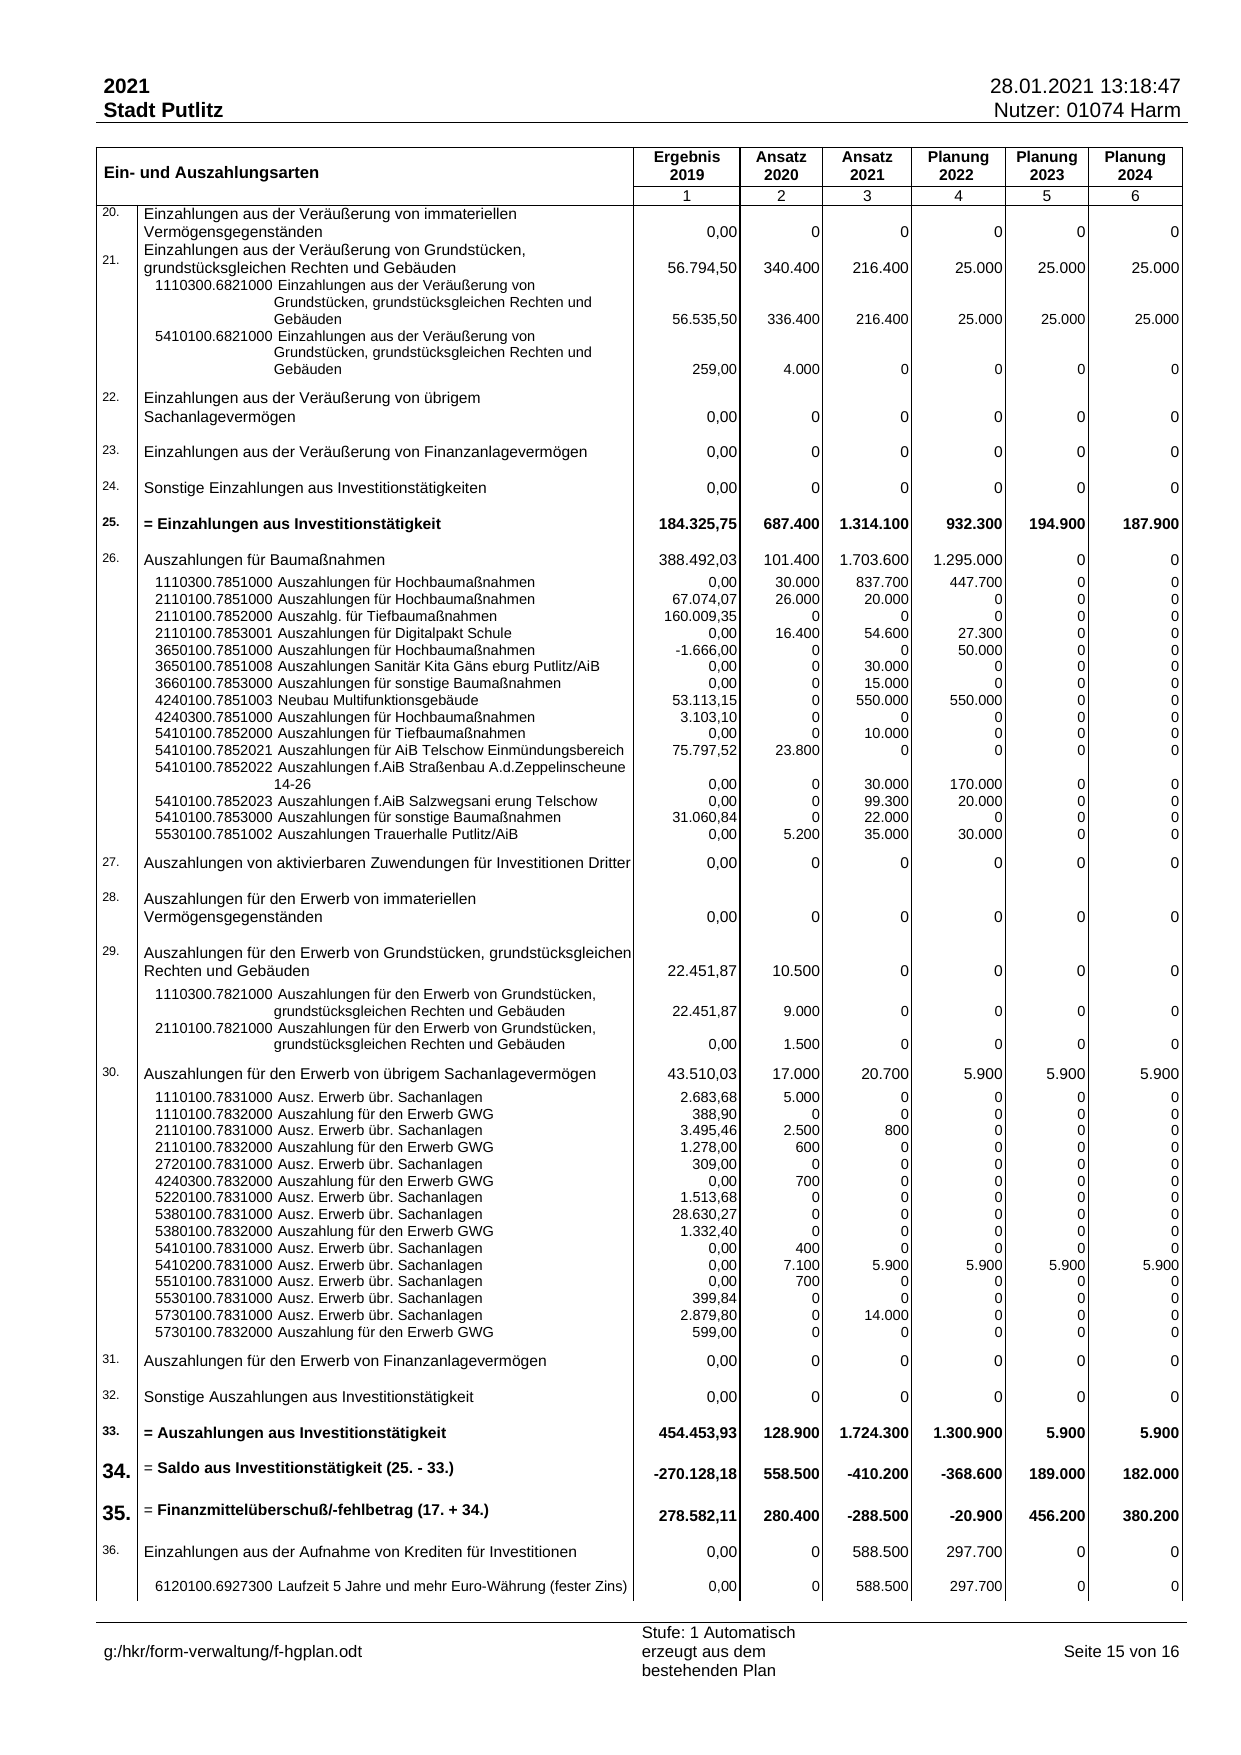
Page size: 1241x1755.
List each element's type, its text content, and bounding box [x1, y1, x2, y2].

table_cell 53.113,15 [634, 692, 739, 708]
table_cell 22.000 [823, 809, 911, 826]
table_cell 5410100.7853000 [138, 809, 273, 826]
table_cell 5.000 [741, 1089, 822, 1105]
table_cell 0 [912, 327, 1005, 377]
table_cell = Finanzmittelüberschuß/-fehlbetrag (17. + 34.) [138, 1489, 633, 1531]
table_cell [97, 591, 137, 608]
table_cell 28.630,27 [634, 1206, 739, 1223]
table_cell 5530100.7831000 [138, 1290, 273, 1307]
table_cell 5410100.7852022 [138, 759, 273, 792]
table_cell 0,00 [634, 1240, 739, 1256]
table_cell 10.000 [823, 725, 911, 742]
table_cell Ausz. Erwerb übr. Sachanlagen [273, 1307, 633, 1323]
table_cell Ausz. Erwerb übr. Sachanlagen [273, 1189, 633, 1206]
table_cell Auszahlungen für Digitalpakt Schule [273, 625, 633, 641]
table_cell 280.400 [741, 1489, 822, 1531]
table_cell 0 [823, 1290, 911, 1307]
table_cell 21. [97, 241, 137, 277]
table_cell 1.314.100 [823, 503, 911, 538]
table_cell 0 [823, 1240, 911, 1256]
table_cell 0 [1089, 826, 1182, 842]
table_cell 0 [1006, 1189, 1088, 1206]
table_cell 0,00 [634, 625, 739, 641]
table_cell 25.000 [1006, 241, 1088, 277]
table_cell Auszahlungen für den Erwerb von übrigem Sachanlagevermögen [138, 1053, 633, 1088]
table_cell 0 [912, 1089, 1005, 1105]
table_cell [97, 277, 137, 327]
table_cell 0 [1089, 809, 1182, 826]
table_cell [97, 1139, 137, 1156]
table_cell 0 [1089, 591, 1182, 608]
table_cell 0 [823, 1189, 911, 1206]
table_cell 0 [1006, 1376, 1088, 1412]
table_cell 0 [1006, 1290, 1088, 1307]
table_cell Auszahlungen für Hochbaumaßnahmen [273, 708, 633, 725]
table_cell Ausz. Erwerb übr. Sachanlagen [273, 1206, 633, 1223]
table_cell 25.000 [912, 241, 1005, 277]
table_cell 0 [1089, 986, 1182, 1019]
table_cell 0 [1006, 792, 1088, 809]
table_cell 0 [1006, 1273, 1088, 1290]
table_cell 27. [97, 843, 137, 878]
table_cell 0 [912, 378, 1005, 431]
table_cell 0 [1006, 826, 1088, 842]
table_cell 297.700 [912, 1531, 1005, 1566]
table_cell 1110300.6821000 [138, 277, 273, 327]
table_cell 25.000 [1006, 277, 1088, 327]
table_cell 4 [912, 187, 1005, 205]
table_cell 26. [97, 539, 137, 574]
table_cell 0,00 [634, 1566, 739, 1601]
table_cell [97, 1307, 137, 1323]
table_cell 3650100.7851008 [138, 658, 273, 675]
table_cell 182.000 [1089, 1447, 1182, 1489]
table_cell 25.000 [912, 277, 1005, 327]
table_cell 56.794,50 [634, 241, 739, 277]
table_cell 0 [741, 878, 822, 932]
table_cell 0 [912, 675, 1005, 692]
table_cell 33. [97, 1412, 137, 1447]
table_cell [97, 1273, 137, 1290]
table_cell 0 [1006, 1105, 1088, 1122]
table_cell 26.000 [741, 591, 822, 608]
table_cell 0,00 [634, 378, 739, 431]
table_cell 0,00 [634, 431, 739, 467]
table_cell 0 [1006, 843, 1088, 878]
table_cell 0 [912, 742, 1005, 759]
table_cell 2.683,68 [634, 1089, 739, 1105]
table_cell 0 [1006, 641, 1088, 658]
table_cell 0 [912, 431, 1005, 467]
table_cell Auszahlungen für den Erwerb von Grundstücken, grundstücksgleichen Rechten und Gebäuden [273, 1019, 633, 1053]
table_cell Auszahlungen f.AiB Straßenbau A.d.Zeppelinscheune 14-26 [273, 759, 633, 792]
table_cell 0 [1089, 1156, 1182, 1172]
table_cell 558.500 [741, 1447, 822, 1489]
table_cell 9.000 [741, 986, 822, 1019]
table_cell [97, 708, 137, 725]
table_cell -20.900 [912, 1489, 1005, 1531]
table_header Planung 2023 [1006, 148, 1088, 186]
table_cell 25. [97, 503, 137, 538]
table_cell 0 [1006, 1531, 1088, 1566]
table_cell 0 [1006, 759, 1088, 792]
table_cell [97, 625, 137, 641]
table_cell 20.000 [823, 591, 911, 608]
table_cell 0 [1006, 1240, 1088, 1256]
table_cell 35.000 [823, 826, 911, 842]
table_cell 170.000 [912, 759, 1005, 792]
table_cell [97, 1206, 137, 1223]
table_cell 0 [1006, 1223, 1088, 1239]
table_cell 189.000 [1006, 1447, 1088, 1489]
table_cell 0 [1006, 1139, 1088, 1156]
table_cell 23.800 [741, 742, 822, 759]
table_cell Einzahlungen aus der Veräußerung von immateriellen Vermögensgegenständen [138, 206, 633, 241]
table_cell 0 [912, 1019, 1005, 1053]
table_cell [97, 574, 137, 591]
table_cell [97, 641, 137, 658]
table_cell 5.900 [1006, 1053, 1088, 1088]
table_cell 0 [741, 692, 822, 708]
table_cell 0 [1089, 1019, 1182, 1053]
table_cell 75.797,52 [634, 742, 739, 759]
table_cell 30.000 [741, 574, 822, 591]
table_cell 0 [823, 708, 911, 725]
table_cell Auszahlungen für den Erwerb von immateriellen Vermögensgegenständen [138, 878, 633, 932]
table_cell 588.500 [823, 1566, 911, 1601]
table_cell 30.000 [823, 759, 911, 792]
table_header Ergebnis 2019 [634, 148, 739, 186]
table_cell Einzahlungen aus der Veräußerung von Grundstücken, grundstücksgleichen Rechten und Gebäuden [138, 241, 633, 277]
table_cell Auszahlungen für Hochbaumaßnahmen [273, 574, 633, 591]
table_cell 5380100.7832000 [138, 1223, 273, 1239]
table_cell 22.451,87 [634, 986, 739, 1019]
table_cell 5220100.7831000 [138, 1189, 273, 1206]
table_cell Auszahlg. für Tiefbaumaßnahmen [273, 608, 633, 624]
table_cell 7.100 [741, 1256, 822, 1273]
table_cell 0 [1006, 467, 1088, 503]
table_cell 0 [912, 1240, 1005, 1256]
table_cell 297.700 [912, 1566, 1005, 1601]
table_cell 1.513,68 [634, 1189, 739, 1206]
table_cell 0 [741, 1307, 822, 1323]
table_cell [97, 327, 137, 377]
table_cell 4240100.7851003 [138, 692, 273, 708]
table_cell 20.700 [823, 1053, 911, 1088]
table_cell 0 [741, 378, 822, 431]
table_cell 1.724.300 [823, 1412, 911, 1447]
table_cell 1110300.7851000 [138, 574, 273, 591]
table_header Ein- und Auszahlungsarten [97, 148, 633, 205]
table_cell 0 [1089, 1340, 1182, 1376]
table_cell 0 [1006, 1122, 1088, 1139]
table_cell 5.900 [1006, 1256, 1088, 1273]
table_cell 400 [741, 1240, 822, 1256]
table_cell 0 [1006, 431, 1088, 467]
table_cell 0,00 [634, 1273, 739, 1290]
table_cell 2720100.7831000 [138, 1156, 273, 1172]
table_cell 0 [912, 1307, 1005, 1323]
table_cell 0 [741, 431, 822, 467]
table_cell 184.325,75 [634, 503, 739, 538]
table_cell 0 [823, 878, 911, 932]
table_cell 447.700 [912, 574, 1005, 591]
table_cell 0 [1006, 1173, 1088, 1189]
table_cell [97, 608, 137, 624]
table_header Ansatz 2021 [823, 148, 911, 186]
table_cell [97, 826, 137, 842]
table_cell 0 [912, 1122, 1005, 1139]
table_cell 0 [912, 608, 1005, 624]
table_cell [97, 1019, 137, 1053]
table_cell 0 [1089, 1223, 1182, 1239]
table_cell 3650100.7851000 [138, 641, 273, 658]
table_cell 0 [741, 1323, 822, 1340]
table_cell 0 [823, 1206, 911, 1223]
table_cell -368.600 [912, 1447, 1005, 1489]
table_cell 5.900 [1089, 1256, 1182, 1273]
table_cell 0,00 [634, 206, 739, 241]
table_cell 20.000 [912, 792, 1005, 809]
table_cell 5410100.7852021 [138, 742, 273, 759]
table_cell 3.103,10 [634, 708, 739, 725]
table_cell 2110100.7851000 [138, 591, 273, 608]
table_cell Auszahlungen für Baumaßnahmen [138, 539, 633, 574]
table_cell -1.666,00 [634, 641, 739, 658]
table_cell 0 [1006, 1307, 1088, 1323]
table_cell 0,00 [634, 826, 739, 842]
table_cell 0 [1006, 327, 1088, 377]
table_cell 0,00 [634, 1376, 739, 1412]
table_cell 34. [97, 1447, 137, 1489]
table_cell 0 [823, 1105, 911, 1122]
table_header Planung 2024 [1089, 148, 1182, 186]
table_cell 0 [912, 932, 1005, 986]
table_cell Sonstige Auszahlungen aus Investitionstätigkeit [138, 1376, 633, 1412]
table_cell 550.000 [823, 692, 911, 708]
table_cell 17.000 [741, 1053, 822, 1088]
table_cell 336.400 [741, 277, 822, 327]
table_cell 35. [97, 1489, 137, 1531]
table_cell 43.510,03 [634, 1053, 739, 1088]
table_cell 800 [823, 1122, 911, 1139]
table_cell Auszahlung für den Erwerb GWG [273, 1223, 633, 1239]
table_cell = Saldo aus Investitionstätigkeit (25. - 33.) [138, 1447, 633, 1489]
table_cell 0 [823, 742, 911, 759]
table_cell Auszahlungen für AiB Telschow Einmündungsbereich [273, 742, 633, 759]
table_cell -410.200 [823, 1447, 911, 1489]
table_cell 2110100.7832000 [138, 1139, 273, 1156]
table_cell 0 [1006, 809, 1088, 826]
table_cell 0 [1006, 708, 1088, 725]
table_cell Auszahlungen für den Erwerb von Grundstücken, grundstücksgleichen Rechten und Gebäuden [138, 932, 633, 986]
table_cell 0 [823, 327, 911, 377]
table_cell 54.600 [823, 625, 911, 641]
table_cell 5.900 [912, 1053, 1005, 1088]
table_cell 22. [97, 378, 137, 431]
table_cell 4.000 [741, 327, 822, 377]
table_cell [97, 759, 137, 792]
table_cell 0 [823, 641, 911, 658]
table_cell 0 [1006, 675, 1088, 692]
table_cell Einzahlungen aus der Aufnahme von Krediten für Investitionen [138, 1531, 633, 1566]
table_cell Auszahlungen für sonstige Baumaßnahmen [273, 809, 633, 826]
table_cell 2110100.7853001 [138, 625, 273, 641]
table_cell 2.500 [741, 1122, 822, 1139]
table_cell 0 [823, 467, 911, 503]
table_cell 0 [741, 608, 822, 624]
table_cell 0 [1089, 1323, 1182, 1340]
table_cell Auszahlungen für Hochbaumaßnahmen [273, 641, 633, 658]
table_cell 0 [823, 1089, 911, 1105]
table_cell 0 [741, 467, 822, 503]
table_cell 1.703.600 [823, 539, 911, 574]
table_cell 99.300 [823, 792, 911, 809]
table_cell 30.000 [912, 826, 1005, 842]
table_cell [97, 742, 137, 759]
table_cell 6 [1089, 187, 1182, 205]
table_cell 20. [97, 206, 137, 241]
table_cell 0 [1089, 792, 1182, 809]
table_cell 0 [1006, 742, 1088, 759]
table_cell 0 [1089, 1122, 1182, 1139]
table_cell 550.000 [912, 692, 1005, 708]
table_cell Ausz. Erwerb übr. Sachanlagen [273, 1122, 633, 1139]
table_cell 0 [1006, 206, 1088, 241]
table_cell 454.453,93 [634, 1412, 739, 1447]
table_cell 0 [823, 1273, 911, 1290]
table_cell 278.582,11 [634, 1489, 739, 1531]
table_cell 3 [823, 187, 911, 205]
table_cell 0 [1089, 932, 1182, 986]
table_cell [97, 1122, 137, 1139]
table_cell [97, 809, 137, 826]
table_cell 1110100.7831000 [138, 1089, 273, 1105]
table_cell 2 [741, 187, 822, 205]
table_cell 0 [1006, 1089, 1088, 1105]
table_cell 0 [912, 809, 1005, 826]
table_cell 0 [1089, 658, 1182, 675]
table_cell 0 [912, 591, 1005, 608]
table_cell 0 [912, 1139, 1005, 1156]
table_cell Auszahlungen für Tiefbaumaßnahmen [273, 725, 633, 742]
table_cell Auszahlung für den Erwerb GWG [273, 1323, 633, 1340]
table_cell 380.200 [1089, 1489, 1182, 1531]
table_cell Auszahlungen f.AiB Salzwegsani erung Telschow [273, 792, 633, 809]
table_cell 0 [741, 1340, 822, 1376]
table_cell [97, 792, 137, 809]
table_cell 29. [97, 932, 137, 986]
table_cell 5530100.7851002 [138, 826, 273, 842]
table_cell [97, 1290, 137, 1307]
table_cell 0 [1089, 431, 1182, 467]
table_cell 0,00 [634, 1340, 739, 1376]
table_cell Ausz. Erwerb übr. Sachanlagen [273, 1256, 633, 1273]
table_cell 3660100.7853000 [138, 675, 273, 692]
table_cell 2110100.7831000 [138, 1122, 273, 1139]
table_cell 0,00 [634, 1019, 739, 1053]
table_cell 0 [741, 1531, 822, 1566]
table_cell 0 [912, 1376, 1005, 1412]
table_cell Einzahlungen aus der Veräußerung von übrigem Sachanlagevermögen [138, 378, 633, 431]
table_cell 0 [1006, 1566, 1088, 1601]
table_cell 0 [1006, 725, 1088, 742]
table_cell = Einzahlungen aus Investitionstätigkeit [138, 503, 633, 538]
table_cell 3.495,46 [634, 1122, 739, 1139]
table_cell 0 [1089, 692, 1182, 708]
table_cell Ausz. Erwerb übr. Sachanlagen [273, 1290, 633, 1307]
table_cell 1.500 [741, 1019, 822, 1053]
table_cell [97, 986, 137, 1019]
table_cell 0 [823, 1139, 911, 1156]
table_cell 25.000 [1089, 241, 1182, 277]
table_cell 187.900 [1089, 503, 1182, 538]
table_cell 5.200 [741, 826, 822, 842]
table_cell Auszahlung für den Erwerb GWG [273, 1105, 633, 1122]
table_cell 0 [823, 1376, 911, 1412]
table_cell Ausz. Erwerb übr. Sachanlagen [273, 1240, 633, 1256]
table_cell 4240300.7851000 [138, 708, 273, 725]
table_cell 5.900 [823, 1256, 911, 1273]
table_cell 10.500 [741, 932, 822, 986]
table_cell 0 [1089, 759, 1182, 792]
table_cell 600 [741, 1139, 822, 1156]
table_cell Ausz. Erwerb übr. Sachanlagen [273, 1273, 633, 1290]
table_cell Ausz. Erwerb übr. Sachanlagen [273, 1089, 633, 1105]
table_cell 0 [912, 1189, 1005, 1206]
table_header Ansatz 2020 [741, 148, 822, 186]
table_cell 0 [1089, 327, 1182, 377]
table_cell 588.500 [823, 1531, 911, 1566]
table_cell 5730100.7831000 [138, 1307, 273, 1323]
table_cell 0,00 [634, 759, 739, 792]
table_cell 0 [741, 759, 822, 792]
table_cell 0 [912, 1156, 1005, 1172]
table_cell 0 [1089, 467, 1182, 503]
table_cell Einzahlungen aus der Veräußerung von Grundstücken, grundstücksgleichen Rechten und Gebäuden [273, 277, 633, 327]
table_cell 0 [741, 206, 822, 241]
table_cell 216.400 [823, 241, 911, 277]
table_cell 0 [1089, 1273, 1182, 1290]
table_cell Laufzeit 5 Jahre und mehr Euro-Währung (fester Zins) [273, 1566, 633, 1601]
table_cell [97, 1223, 137, 1239]
table_cell 700 [741, 1173, 822, 1189]
table_cell = Auszahlungen aus Investitionstätigkeit [138, 1412, 633, 1447]
table_cell 2110100.7852000 [138, 608, 273, 624]
table_cell 2.879,80 [634, 1307, 739, 1323]
table_cell 0 [741, 708, 822, 725]
table_cell 50.000 [912, 641, 1005, 658]
table_cell 0 [741, 1189, 822, 1206]
table_cell 0 [741, 843, 822, 878]
table_cell [97, 1256, 137, 1273]
table_cell 5380100.7831000 [138, 1206, 273, 1223]
table_cell 30. [97, 1053, 137, 1088]
table_cell 0 [741, 641, 822, 658]
table_cell 0 [912, 1273, 1005, 1290]
table_cell 0 [1006, 658, 1088, 675]
table_cell 0 [1089, 1173, 1182, 1189]
table_cell 0 [823, 1019, 911, 1053]
table_cell 0 [1006, 1156, 1088, 1172]
table_cell 837.700 [823, 574, 911, 591]
table_cell 0 [823, 608, 911, 624]
table_cell 25.000 [1089, 277, 1182, 327]
table_cell 0 [1006, 932, 1088, 986]
table_cell 0,00 [634, 792, 739, 809]
table_cell Auszahlungen Sanitär Kita Gäns eburg Putlitz/AiB [273, 658, 633, 675]
table_cell 0 [912, 1223, 1005, 1239]
table_cell 1110100.7832000 [138, 1105, 273, 1122]
table_cell 0,00 [634, 1173, 739, 1189]
table_cell Auszahlungen für den Erwerb von Grundstücken, grundstücksgleichen Rechten und Gebäuden [273, 986, 633, 1019]
table_cell 1.295.000 [912, 539, 1005, 574]
table_cell 0 [1006, 692, 1088, 708]
table_cell 0 [1089, 1089, 1182, 1105]
table_cell Einzahlungen aus der Veräußerung von Finanzanlagevermögen [138, 431, 633, 467]
table_cell 0 [823, 1173, 911, 1189]
table_cell 0 [1089, 1206, 1182, 1223]
table_cell 0 [823, 1323, 911, 1340]
table_cell Auszahlungen Trauerhalle Putlitz/AiB [273, 826, 633, 842]
table_cell 0 [1006, 608, 1088, 624]
table_cell [97, 692, 137, 708]
table_cell 5410100.6821000 [138, 327, 273, 377]
table_cell 0 [1089, 1189, 1182, 1206]
table_cell 0 [912, 658, 1005, 675]
table_cell 0 [1089, 725, 1182, 742]
table_cell 56.535,50 [634, 277, 739, 327]
table_cell 28. [97, 878, 137, 932]
table_cell 0 [741, 658, 822, 675]
table_cell 0 [1006, 1323, 1088, 1340]
table_cell 0 [1006, 625, 1088, 641]
table_cell 0 [741, 1376, 822, 1412]
table_cell 5730100.7832000 [138, 1323, 273, 1340]
table_cell 0,00 [634, 675, 739, 692]
table_cell 0 [1089, 708, 1182, 725]
table_cell 0 [823, 932, 911, 986]
table_cell 0 [912, 1105, 1005, 1122]
table_cell 0 [741, 1566, 822, 1601]
table_cell 0 [912, 725, 1005, 742]
table_cell 0 [823, 1156, 911, 1172]
table_cell 0 [741, 1206, 822, 1223]
table_cell 36. [97, 1531, 137, 1566]
table_cell 0,00 [634, 843, 739, 878]
table_cell 30.000 [823, 658, 911, 675]
table_cell Sonstige Einzahlungen aus Investitionstätigkeiten [138, 467, 633, 503]
table_cell 0 [912, 843, 1005, 878]
table_cell 4240300.7832000 [138, 1173, 273, 1189]
table_cell 0 [1089, 742, 1182, 759]
table_cell [97, 658, 137, 675]
table_cell -288.500 [823, 1489, 911, 1531]
table_cell [97, 675, 137, 692]
table_cell 0 [1006, 591, 1088, 608]
table_cell 388.492,03 [634, 539, 739, 574]
table_cell 932.300 [912, 503, 1005, 538]
table_cell 0 [823, 1340, 911, 1376]
table_cell 1.278,00 [634, 1139, 739, 1156]
table_cell 0 [1089, 641, 1182, 658]
table_cell 0 [823, 843, 911, 878]
table_cell 0 [1006, 378, 1088, 431]
table_cell 5410100.7852000 [138, 725, 273, 742]
table_cell Auszahlungen für den Erwerb von Finanzanlagevermögen [138, 1340, 633, 1376]
table_cell [97, 725, 137, 742]
table_cell 5.900 [1006, 1412, 1088, 1447]
table_cell 700 [741, 1273, 822, 1290]
table_cell 0 [1089, 1240, 1182, 1256]
table_cell 0 [1089, 1376, 1182, 1412]
table_cell 5410100.7831000 [138, 1240, 273, 1256]
table_cell 0 [1089, 1566, 1182, 1601]
table_cell 1.332,40 [634, 1223, 739, 1239]
table_cell 0 [912, 1290, 1005, 1307]
table_cell Einzahlungen aus der Veräußerung von Grundstücken, grundstücksgleichen Rechten und Gebäuden [273, 327, 633, 377]
table_cell 0 [823, 986, 911, 1019]
table_cell 0 [912, 1323, 1005, 1340]
table_cell 0 [1006, 574, 1088, 591]
table_cell 0 [1089, 1307, 1182, 1323]
table_cell 5.900 [1089, 1412, 1182, 1447]
table_cell Auszahlungen für sonstige Baumaßnahmen [273, 675, 633, 692]
table_cell 456.200 [1006, 1489, 1088, 1531]
table_cell 0 [1006, 1206, 1088, 1223]
table_cell 0 [823, 378, 911, 431]
table_cell Auszahlungen von aktivierbaren Zuwendungen für Investitionen Dritter [138, 843, 633, 878]
table_cell 5 [1006, 187, 1088, 205]
table_cell 5410100.7852023 [138, 792, 273, 809]
table_cell 0 [1089, 878, 1182, 932]
table_cell 0,00 [634, 725, 739, 742]
table_cell 0 [741, 792, 822, 809]
table_cell 0 [741, 809, 822, 826]
table_cell 5.900 [912, 1256, 1005, 1273]
table_cell 0 [912, 986, 1005, 1019]
table_cell 0,00 [634, 467, 739, 503]
table_cell [97, 1089, 137, 1105]
table_cell 31. [97, 1340, 137, 1376]
table_cell 388,90 [634, 1105, 739, 1122]
table_cell 0,00 [634, 1256, 739, 1273]
table_cell 0 [1089, 625, 1182, 641]
table_cell 0 [741, 1105, 822, 1122]
table_cell 16.400 [741, 625, 822, 641]
table_cell 6120100.6927300 [138, 1566, 273, 1601]
table_cell 0,00 [634, 574, 739, 591]
table_cell Ausz. Erwerb übr. Sachanlagen [273, 1156, 633, 1172]
table_cell 0 [912, 878, 1005, 932]
table_cell [97, 1240, 137, 1256]
table_cell [97, 1173, 137, 1189]
table_cell 15.000 [823, 675, 911, 692]
table_cell 101.400 [741, 539, 822, 574]
table_cell 0 [1089, 1105, 1182, 1122]
table_cell 0 [912, 467, 1005, 503]
table_cell 0 [1006, 878, 1088, 932]
table_cell 194.900 [1006, 503, 1088, 538]
table_cell 0 [912, 1340, 1005, 1376]
table_cell 0 [823, 431, 911, 467]
table_cell 0 [1089, 378, 1182, 431]
table_cell 309,00 [634, 1156, 739, 1172]
table_cell 0,00 [634, 658, 739, 675]
table_cell 399,84 [634, 1290, 739, 1307]
table_cell 31.060,84 [634, 809, 739, 826]
table_cell Auszahlung für den Erwerb GWG [273, 1173, 633, 1189]
table_cell 0 [741, 675, 822, 692]
table_cell [97, 1156, 137, 1172]
table_cell 599,00 [634, 1323, 739, 1340]
table_cell 0 [741, 1156, 822, 1172]
table_cell 216.400 [823, 277, 911, 327]
table_cell Auszahlungen für Hochbaumaßnahmen [273, 591, 633, 608]
table_cell 1.300.900 [912, 1412, 1005, 1447]
table_cell 24. [97, 467, 137, 503]
table_cell 0 [1089, 539, 1182, 574]
table_cell 0 [1089, 206, 1182, 241]
table_cell 0 [1006, 539, 1088, 574]
table_cell 0 [1006, 986, 1088, 1019]
table_cell 0 [1089, 843, 1182, 878]
table_cell 259,00 [634, 327, 739, 377]
table_cell 160.009,35 [634, 608, 739, 624]
table_cell 14.000 [823, 1307, 911, 1323]
table_cell 23. [97, 431, 137, 467]
table_cell Neubau Multifunktionsgebäude [273, 692, 633, 708]
table_cell 1 [634, 187, 739, 205]
table_cell 5.900 [1089, 1053, 1182, 1088]
table_cell [97, 1566, 137, 1601]
table_cell -270.128,18 [634, 1447, 739, 1489]
table_cell 0 [912, 206, 1005, 241]
table_cell 0 [1089, 1139, 1182, 1156]
table_cell 0 [741, 1290, 822, 1307]
table_cell 5410200.7831000 [138, 1256, 273, 1273]
table_cell 32. [97, 1376, 137, 1412]
table_cell 22.451,87 [634, 932, 739, 986]
table_cell 0 [1089, 1531, 1182, 1566]
table_cell 0 [912, 1206, 1005, 1223]
table_cell 0 [741, 725, 822, 742]
table_cell 0 [1006, 1340, 1088, 1376]
table_header Planung 2022 [912, 148, 1005, 186]
table_cell 340.400 [741, 241, 822, 277]
table_cell [97, 1323, 137, 1340]
table_cell 1110300.7821000 [138, 986, 273, 1019]
table_cell [97, 1105, 137, 1122]
table_cell Auszahlung für den Erwerb GWG [273, 1139, 633, 1156]
table_cell 0 [741, 1223, 822, 1239]
table_cell 0,00 [634, 878, 739, 932]
table_cell 0 [912, 1173, 1005, 1189]
table_cell 0 [912, 708, 1005, 725]
table_cell 0 [823, 206, 911, 241]
table_cell 2110100.7821000 [138, 1019, 273, 1053]
table_cell 67.074,07 [634, 591, 739, 608]
table_cell 0 [823, 1223, 911, 1239]
table_cell 0 [1089, 574, 1182, 591]
table_cell 128.900 [741, 1412, 822, 1447]
table_cell 5510100.7831000 [138, 1273, 273, 1290]
table_cell [97, 1189, 137, 1206]
table_cell 687.400 [741, 503, 822, 538]
table_cell 0 [1089, 675, 1182, 692]
table_cell 27.300 [912, 625, 1005, 641]
table_cell 0 [1006, 1019, 1088, 1053]
table_cell 0 [1089, 608, 1182, 624]
table_cell 0 [1089, 1290, 1182, 1307]
table_cell 0,00 [634, 1531, 739, 1566]
